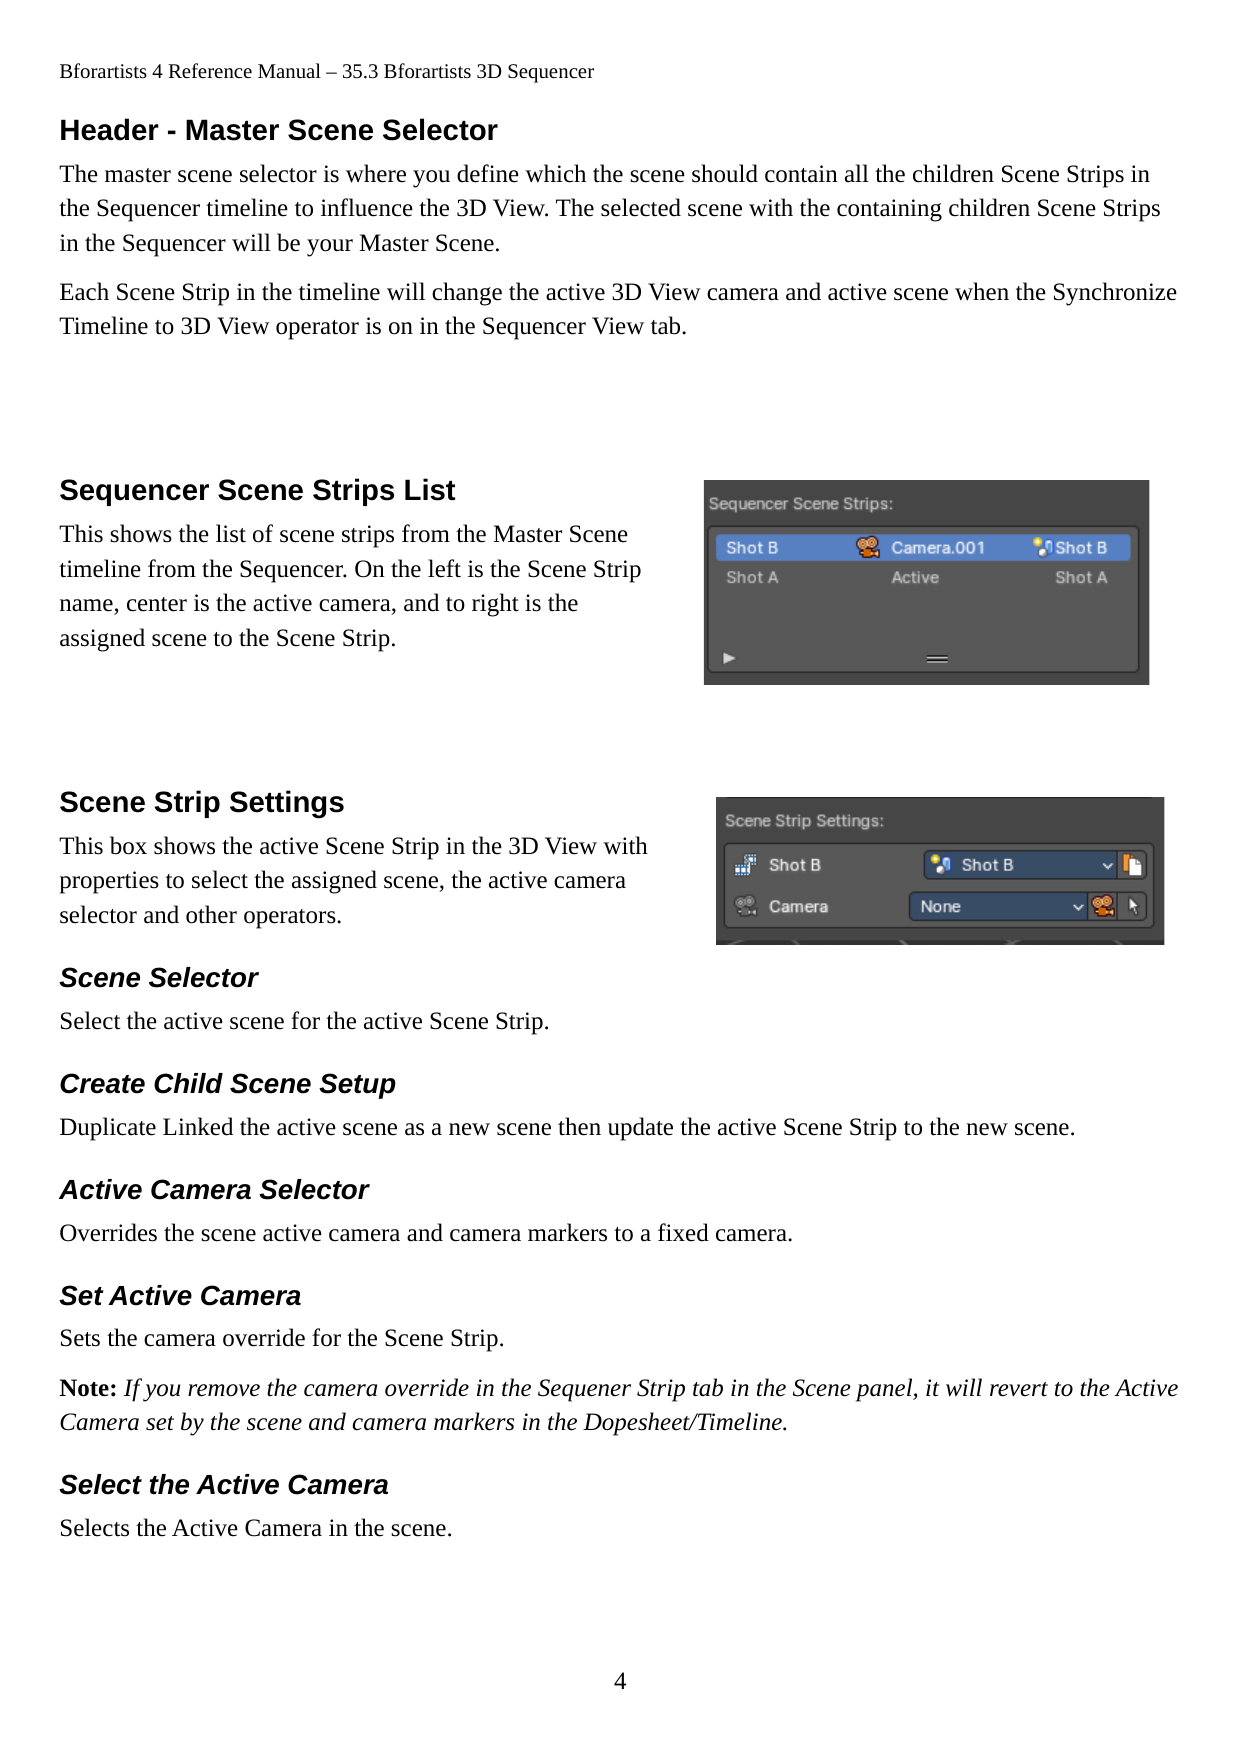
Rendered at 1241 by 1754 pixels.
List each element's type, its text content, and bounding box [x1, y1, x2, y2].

text Each Scene Strip in the timeline will change the active 3D View camera and active scene when the Synchronize Timeline to 3D View operator is on in the Sequencer View tab. [59, 277, 1181, 340]
subtitle Create Child Scene Setup [59, 1067, 1181, 1099]
subtitle Scene Selector [59, 961, 1181, 993]
subtitle Scene Strip Settings [59, 784, 1181, 818]
text This box shows the active Scene Strip in the 3D View with properties to select the assigned scene, the active camera selector and other operators. [59, 831, 716, 928]
subtitle Select the Active Camera [59, 1469, 1181, 1501]
picture [703, 480, 1150, 685]
text Overrides the scene active camera and camera markers to a fixed camera. [59, 1218, 1181, 1246]
subtitle Header - Master Scene Selector [59, 113, 1181, 146]
text Select the active scene for the active Scene Strip. [59, 1006, 1181, 1034]
subtitle Sequencer Scene Strips List [59, 473, 1181, 507]
subtitle Active Camera Selector [59, 1173, 1181, 1205]
text Selects the Active Camera in the scene. [59, 1513, 1181, 1542]
text Duplicate Linked the active scene as a new scene then update the active Scene Strip to the new scene. [59, 1112, 1181, 1140]
text This shows the list of scene strips from the Master Scene timeline from the Sequencer. On the left is the Scene Strip name, center is the active camera, and to right is the assigned scene to the Scene Strip. [59, 519, 703, 652]
subtitle Set Active Camera [59, 1279, 1181, 1311]
picture [716, 797, 1165, 945]
text Note: If you remove the camera override in the Sequener Strip tab in the Scene panel, it will revert to the Active Camera set by the scene and camera markers in the Dopesheet/Timeline. [59, 1373, 1181, 1436]
text The master scene selector is where you define which the scene should contain all the children Scene Strips in the Sequencer timeline to influence the 3D View. The selected scene with the containing children Scene Strips in the Sequencer will be your Master Scene. [59, 159, 1181, 257]
text Sets the camera override for the Scene Strip. [59, 1323, 1181, 1352]
